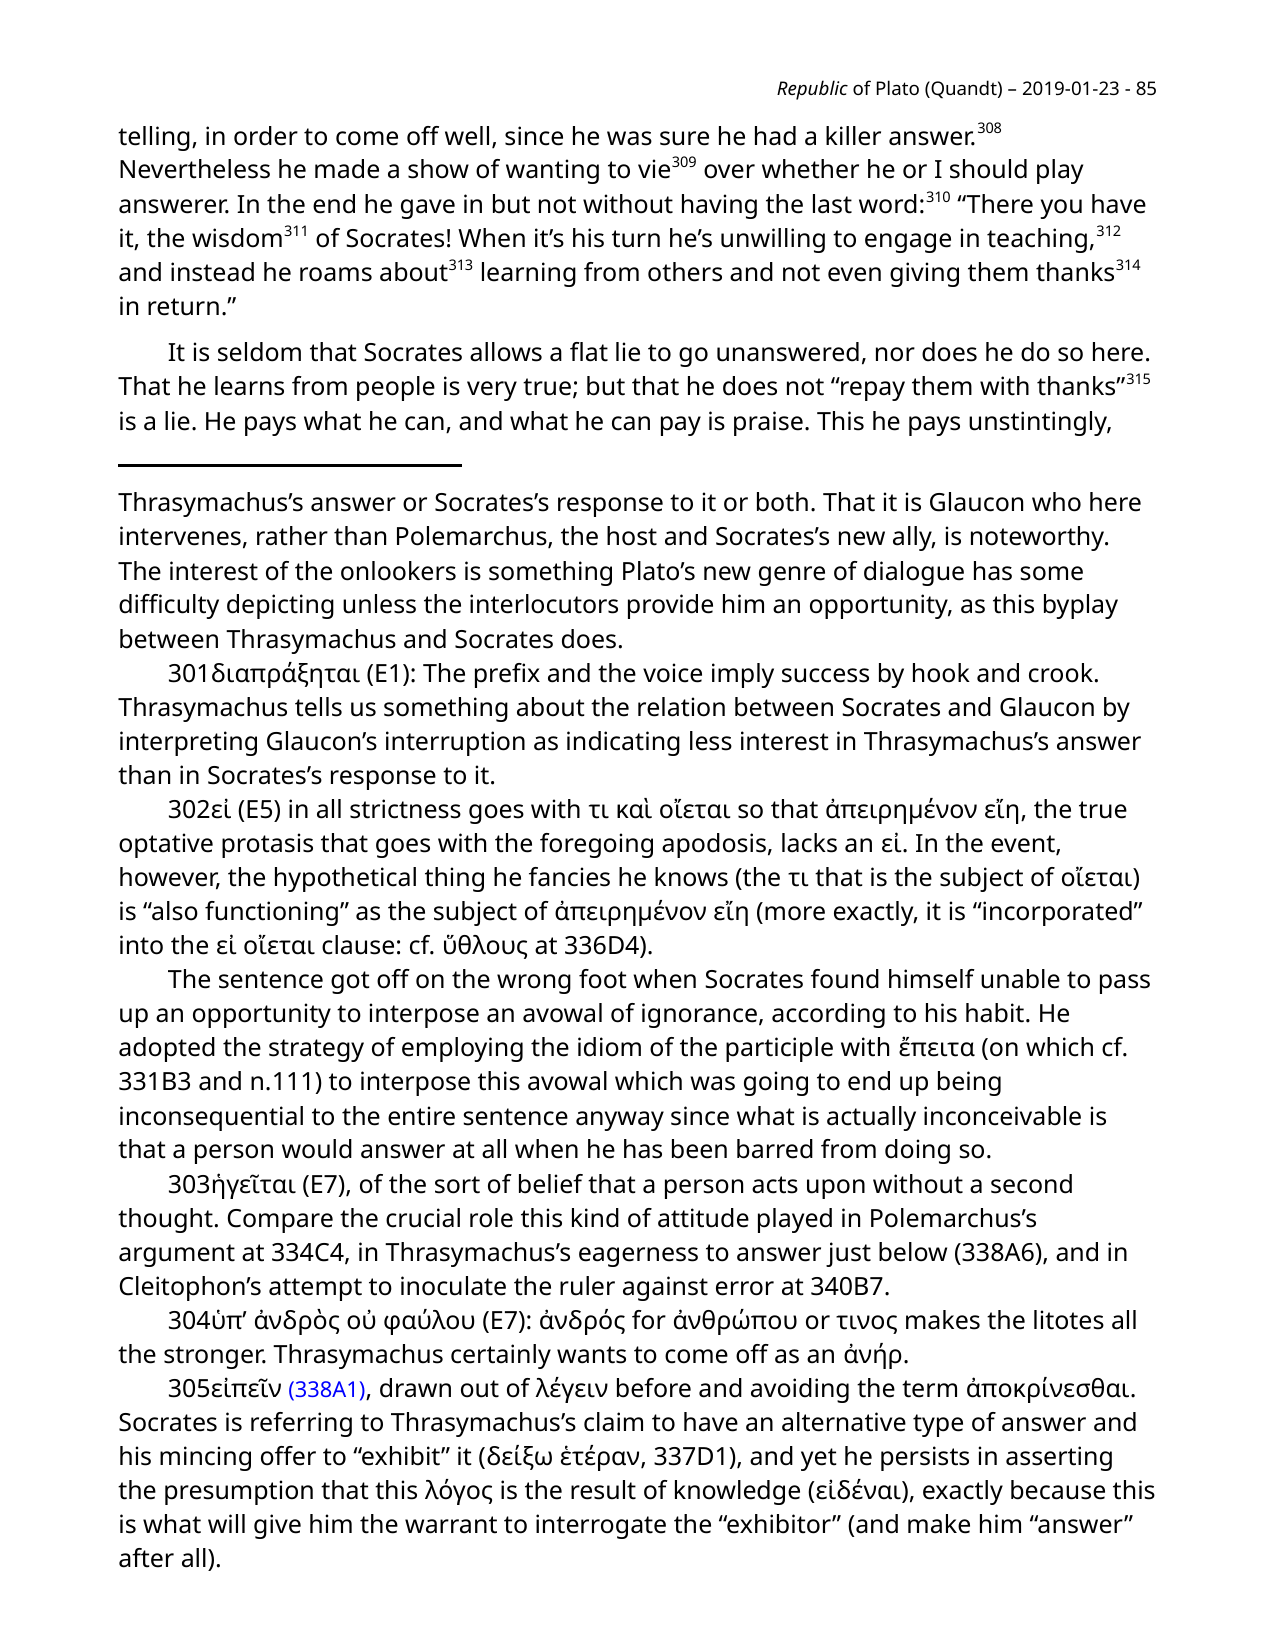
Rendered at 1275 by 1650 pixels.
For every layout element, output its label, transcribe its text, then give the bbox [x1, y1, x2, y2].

text This does the trick, as we immediately intuit when Socrates reverts to his narrative persona, the one that speaks directly to us. All the others, he tells us, urged Thrasymachus to “Do nothing else,” and it was plain to see that he was very desirous of telling, in order to come off well, since he was sure he had a killer answer. Nevertheless he made a show of wanting to vie over whether he or I should play answerer. In the end he gave in but not without having the last word: “There you have it, the wisdom of Socrates! When it’s his turn he’s unwilling to engage in teaching, and instead he roams about learning from others and not even giving them thanks in return.” [118, 118, 1157, 322]
text εἰ (E5) in all strictness goes with τι καὶ οἴεται so that ἀπειρημένον εἴη, the true optative protasis that goes with the foregoing apodosis, lacks an εἰ. In the event, however, the hypothetical thing he fancies he knows (the τι that is the subject of οἴεται) is “also functioning” as the subject of ἀπειρημένον εἴη (more exactly, it is “incorporated” into the εἰ οἴεται clause: cf. ὕθλους at 336D4). [118, 792, 1157, 962]
text διαπράξηται (E1): The prefix and the voice imply success by hook and crook. Thrasymachus tells us something about the relation between Socrates and Glaucon by interpreting Glaucon’s interruption as indicating less interest in Thrasymachus’s answer than in Socrates’s response to it. [118, 655, 1157, 792]
text ὑπ’ ἀνδρὸς οὐ φαύλου (E7): ἀνδρός for ἀνθρώπου or τινος makes the litotes all the stronger. Thrasymachus certainly wants to come off as an ἀνήρ. [118, 1302, 1157, 1371]
text Glaucon’s intervention (D9-10) continues the allusion to Socrates’s trial, during which our author among others (38B6-8) intervened to stake him thirty minas. But Glaucon’s reason is that he wants the conversation to continue, whether to hear Thrasymachus’s answer or Socrates’s response to it or both. That it is Glaucon who here intervenes, rather than Polemarchus, the host and Socrates’s new ally, is noteworthy. The interest of the onlookers is something Plato’s new genre of dialogue has some difficulty depicting unless the interlocutors provide him an opportunity, as this byplay between Thrasymachus and Socrates does. [118, 485, 1157, 655]
text The sentence got off on the wrong foot when Socrates found himself unable to pass up an opportunity to interpose an avowal of ignorance, according to his habit. He adopted the strategy of employing the idiom of the participle with ἔπειτα (on which cf. 331B3 and n.111) to interpose this avowal which was going to end up being inconsequential to the entire sentence anyway since what is actually inconceivable is that a person would answer at all when he has been barred from doing so. [118, 962, 1157, 1166]
text εἰπεῖν (338A1), drawn out of λέγειν before and avoiding the term ἀποκρίνεσθαι. Socrates is referring to Thrasymachus’s claim to have an alternative type of answer and his mincing offer to “exhibit” it (δείξω ἑτέραν, 337D1), and yet he persists in asserting the presumption that this λόγος is the result of knowledge (εἰδέναι), exactly because this is what will give him the warrant to interrogate the “exhibitor” (and make him “answer” after all). [118, 1371, 1157, 1575]
text ἡγεῖται (E7), of the sort of belief that a person acts upon without a second thought. Compare the crucial role this kind of attitude played in Polemarchus’s argument at 334C4, in Thrasymachus’s eagerness to answer just below (338A6), and in Cleitophon’s attempt to inoculate the ruler against error at 340B7. [118, 1166, 1157, 1302]
text It is seldom that Socrates allows a flat lie to go unanswered, nor does he do so here. That he learns from people is very true; but that he does not “repay them with thanks” is a lie. He pays what he can, and what he can pay is praise. This he pays unstintingly, however, when in his judgment a man speaks well, as Thrasymachus will see once he gives his answer, for surely he’ll speak well. [118, 335, 1157, 437]
